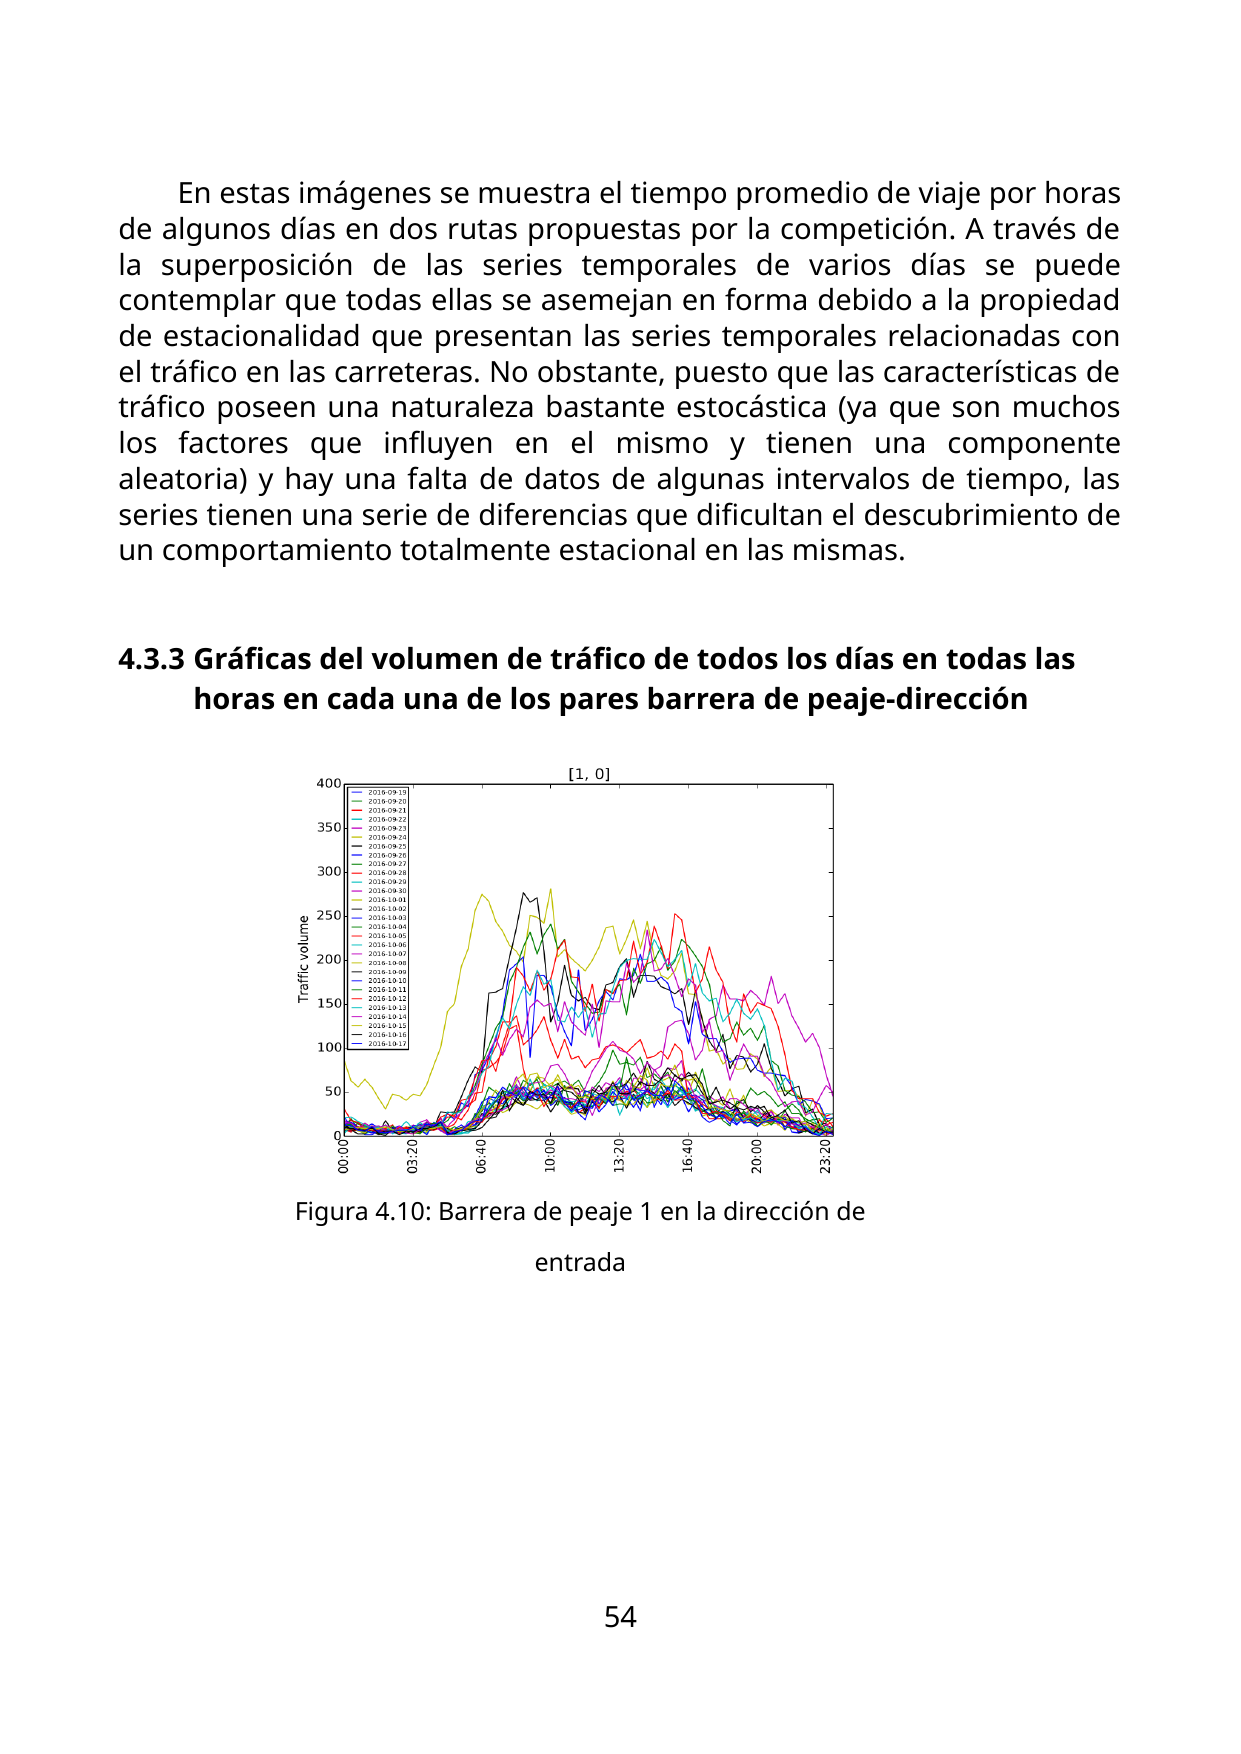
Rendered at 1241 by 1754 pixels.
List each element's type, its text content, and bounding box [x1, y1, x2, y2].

subtitle Gráficas del volumen de tráfico de todos los días en todas las horas en cada una de los pares barrera de peaje-dirección [118, 638, 1122, 718]
text [294, 749, 867, 758]
text En estas imágenes se muestra el tiempo promedio de viaje por horas de algunos días en dos rutas propuestas por la competición. A través de la superposición de las series temporales de varios días se puede contemplar que todas ellas se asemejan en forma debido a la propiedad de estacionalidad que presentan las series temporales relacionadas con el tráfico en las carreteras. No obstante, puesto que las características de tráfico poseen una naturaleza bastante estocástica (ya que son muchos los factores que influyen en el mismo y tienen una componente aleatoria) y hay una falta de datos de algunas intervalos de tiempo, las series tienen una serie de diferencias que dificultan el descubrimiento de un comportamiento totalmente estacional en las mismas. [118, 172, 1122, 569]
text Figura 4.10: Barrera de peaje 1 en la dirección de entrada [294, 1177, 867, 1279]
picture [293, 758, 867, 1177]
